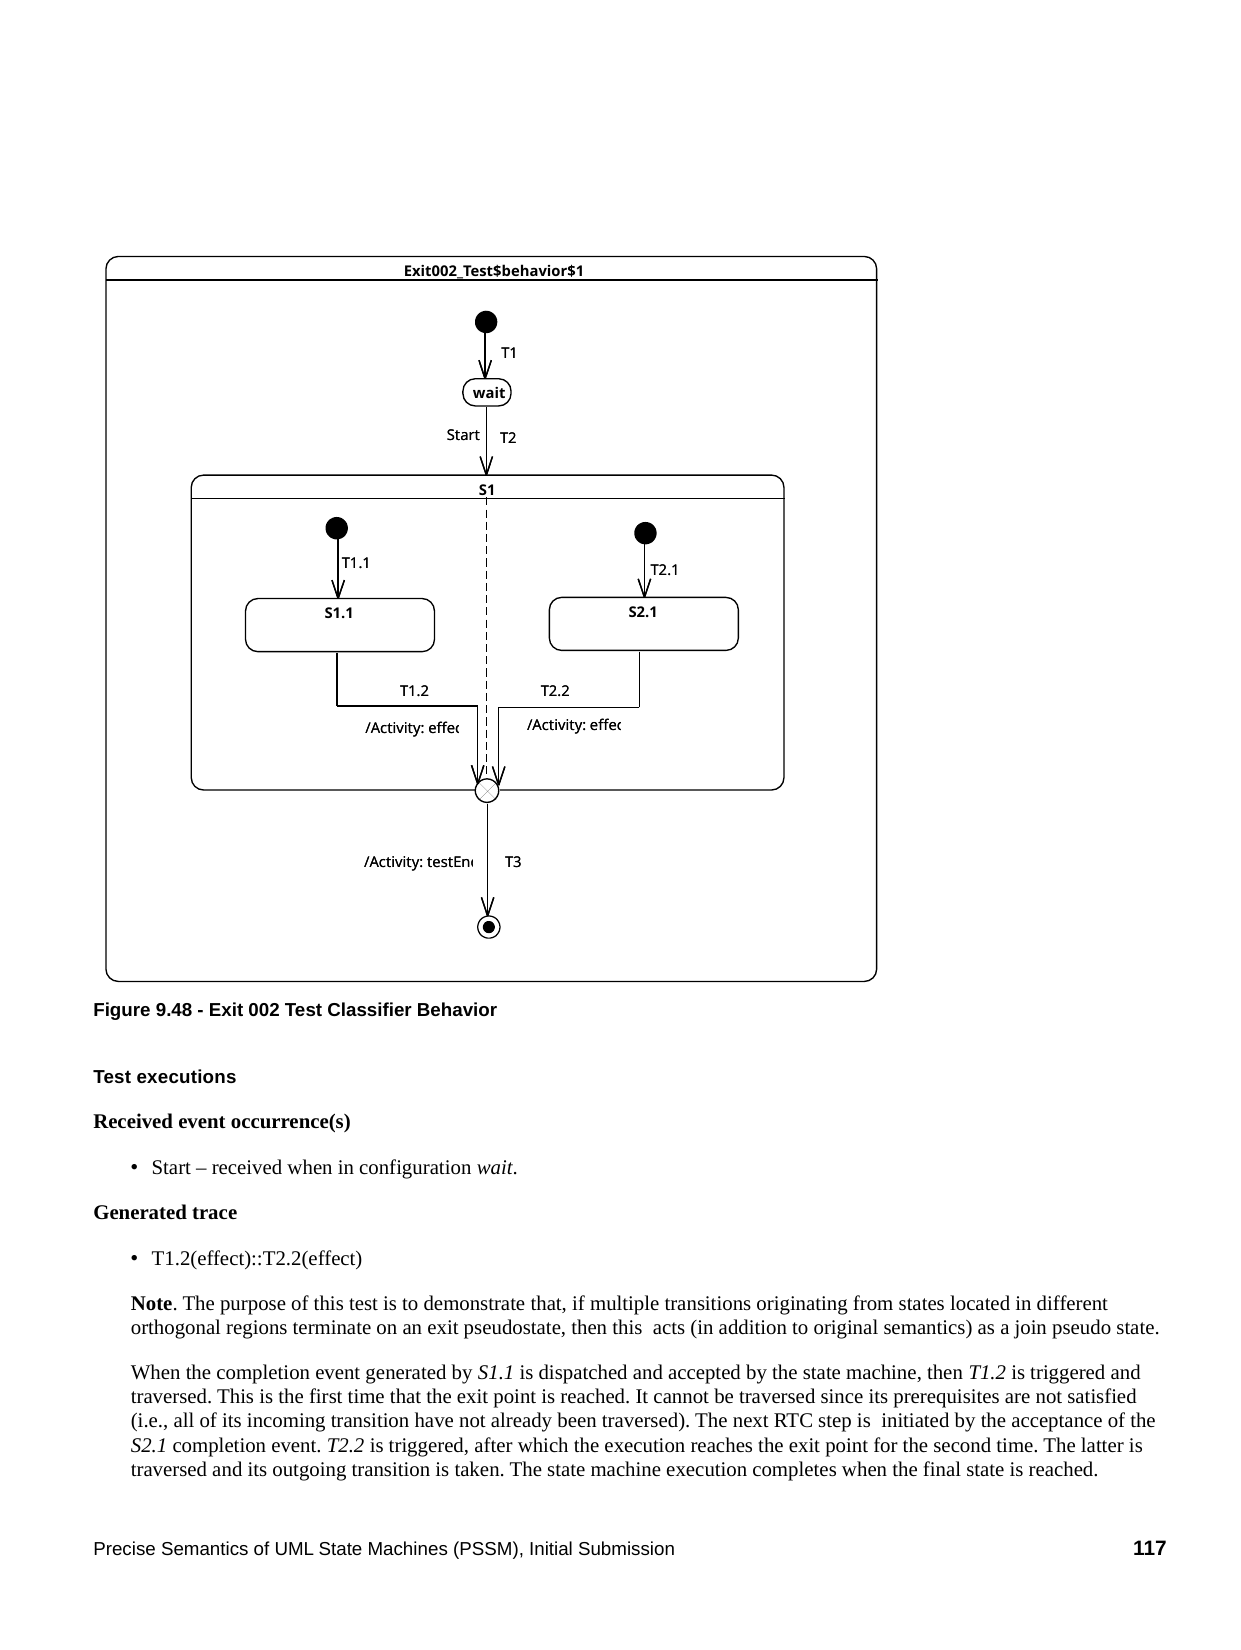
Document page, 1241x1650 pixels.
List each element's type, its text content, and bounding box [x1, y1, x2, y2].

subtitle Test executions [93, 1066, 1164, 1088]
text Generated trace [93, 1200, 1164, 1224]
text When the completion event generated by S1.1 is dispatched and accepted by the state machine, then T1.2 is triggered and traversed. This is the first time that the exit point is reached. It cannot be traversed since its prerequisites are not satisfied (i.e., all of its incoming transition have not already been traversed). The next RTC step is initiated by the acceptance of the S2.1 completion event. T2.2 is triggered, after which the execution reaches the exit point for the second time. The latter is traversed and its outgoing transition is taken. The state machine execution completes when the final state is reached. [131, 1360, 1164, 1481]
text Note. The purpose of this test is to demonstrate that, if multiple transitions originating from states located in different orthogonal regions terminate on an exit pseudostate, then this acts (in addition to original semantics) as a join pseudo state. [131, 1291, 1164, 1339]
list Start – received when in configuration wait. [131, 1154, 1164, 1179]
text Received event occurrence(s) [93, 1109, 1164, 1133]
list T1.2(effect)::T2.2(effect) [131, 1245, 1164, 1270]
text Figure 9.48 - Exit 002 Test Classifier Behavior [93, 243, 891, 1020]
